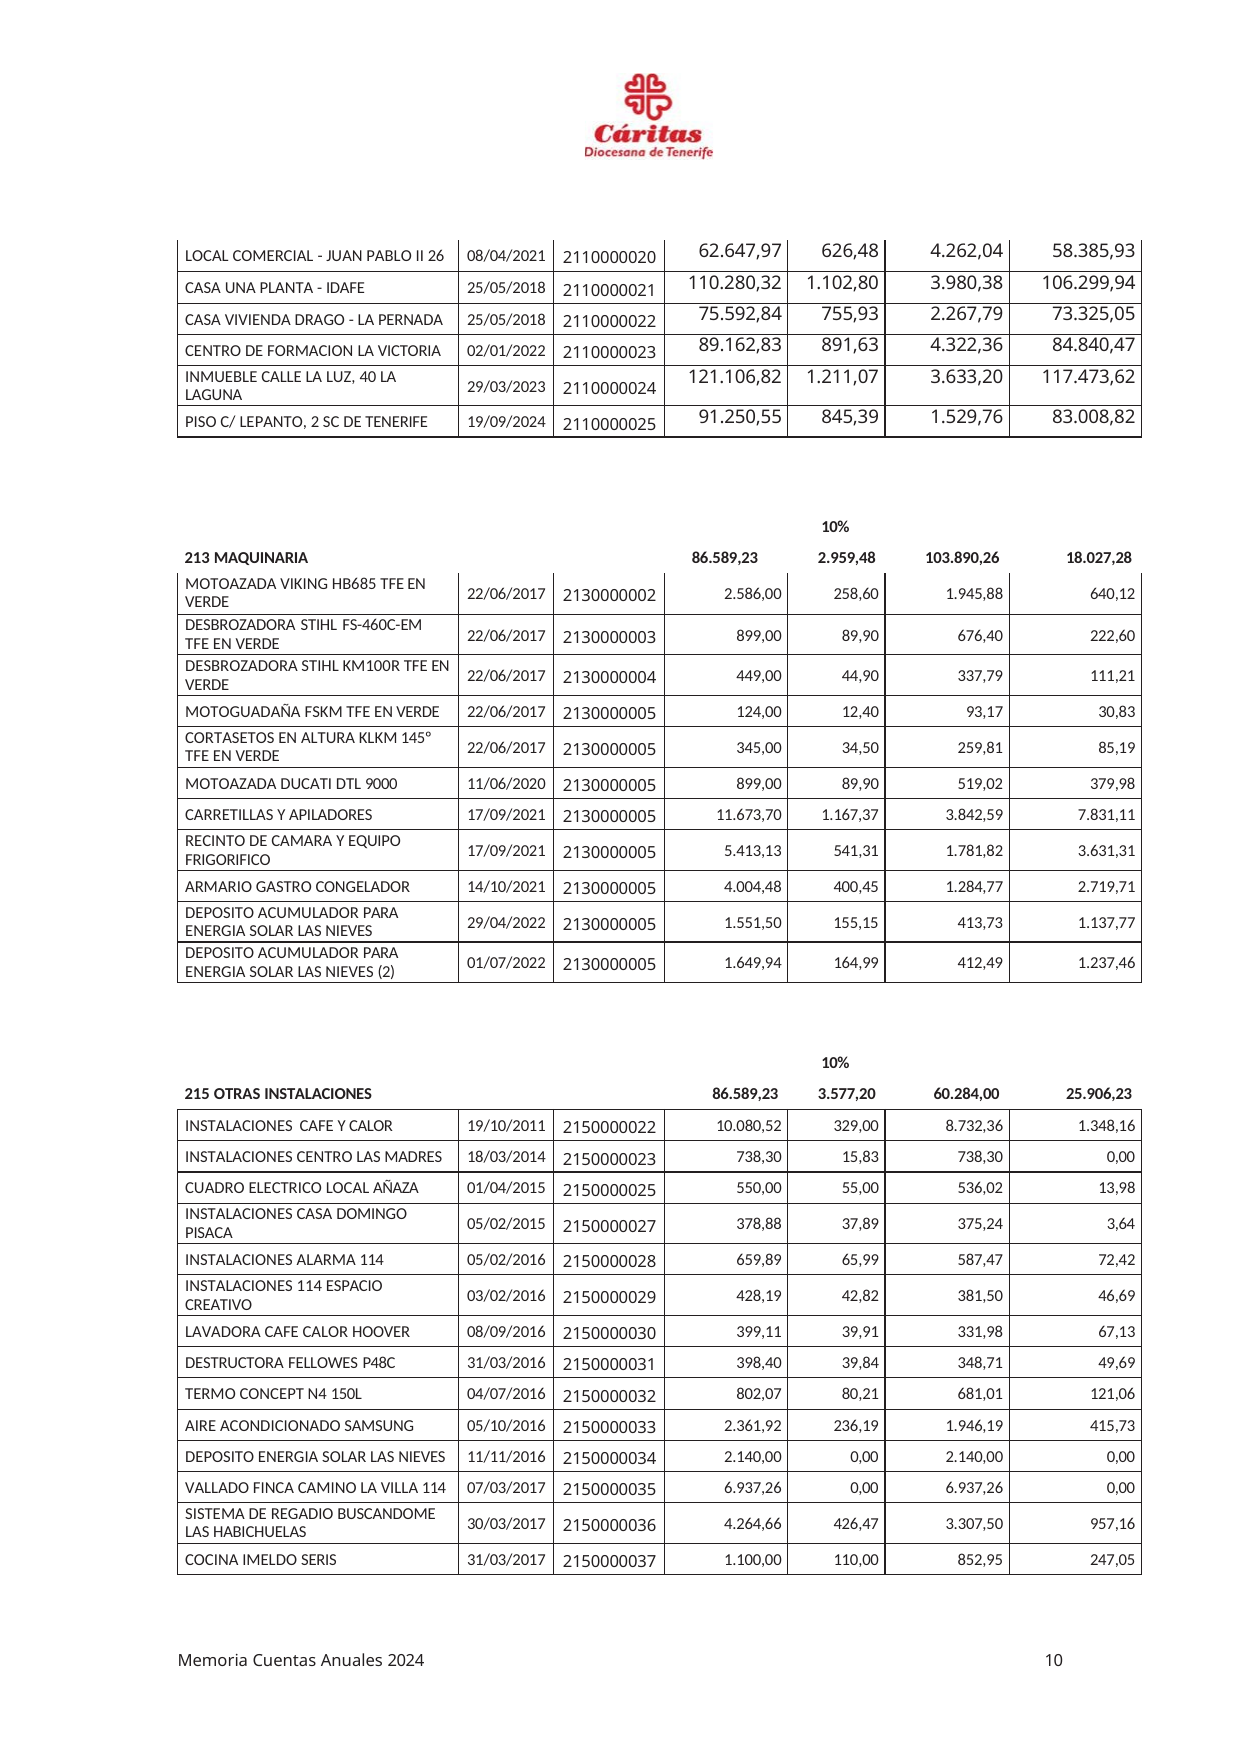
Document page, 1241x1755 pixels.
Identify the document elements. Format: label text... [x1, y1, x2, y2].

table_cell 07/03/2017 [459, 1472, 553, 1502]
table_cell 22/06/2017 [459, 696, 553, 726]
table_cell 11/06/2020 [459, 768, 553, 798]
table_cell 42,82 [788, 1275, 884, 1315]
table_cell 55,00 [788, 1173, 884, 1202]
table_cell 05/02/2015 [459, 1204, 553, 1243]
table_cell 659,89 [665, 1244, 787, 1274]
table_cell 899,00 [665, 615, 787, 654]
table_cell 5.413,13 [665, 830, 787, 869]
table_cell 1.102,80 [788, 272, 884, 302]
table_cell INSTALACIONES 114 ESPACIO CREATIVO [178, 1275, 458, 1315]
table_cell 05/02/2016 [459, 1244, 553, 1274]
text 10% [821, 1052, 1226, 1072]
table_header 2150000022 [554, 1110, 664, 1140]
table_cell 412,49 [886, 943, 1009, 982]
table_cell 2150000036 [554, 1503, 664, 1543]
table_cell 4.322,36 [886, 335, 1009, 365]
table_cell 2150000028 [554, 1244, 664, 1274]
table_cell 80,21 [788, 1378, 884, 1408]
table_cell 2150000030 [554, 1316, 664, 1346]
table_cell 46,69 [1010, 1275, 1141, 1315]
text 213 MAQUINARIA 86.589,23 2.959,48 103.890,26 18.027,28 [184, 548, 1226, 568]
table_cell 13,98 [1010, 1173, 1141, 1202]
table_cell 83.008,82 [1010, 406, 1141, 436]
table_header 10.080,52 [665, 1110, 787, 1140]
table_cell 85,19 [1010, 727, 1141, 767]
table_cell 17/09/2021 [459, 830, 553, 869]
table_cell 379,98 [1010, 768, 1141, 798]
table_header 1.945,88 [886, 573, 1009, 613]
table_header 2130000002 [554, 573, 664, 613]
table_cell CASA UNA PLANTA - IDAFE [178, 272, 458, 302]
table_cell 22/06/2017 [459, 655, 553, 695]
table_cell 2150000033 [554, 1410, 664, 1439]
table_cell MOTOGUADAÑA FSKM TFE EN VERDE [178, 696, 458, 726]
table_cell AIRE ACONDICIONADO SAMSUNG [178, 1410, 458, 1439]
table_cell 681,01 [886, 1378, 1009, 1408]
table_header 22/06/2017 [459, 573, 553, 613]
table_cell 30,83 [1010, 696, 1141, 726]
table_cell 2130000005 [554, 768, 664, 798]
table_cell 247,05 [1010, 1544, 1141, 1574]
table_header 8.732,36 [886, 1110, 1009, 1140]
table_cell 2150000032 [554, 1378, 664, 1408]
table_cell 22/06/2017 [459, 727, 553, 767]
table_cell 0,00 [1010, 1441, 1141, 1471]
table_cell INSTALACIONES CENTRO LAS MADRES [178, 1141, 458, 1171]
table_cell 1.946,19 [886, 1410, 1009, 1439]
table_cell 11.673,70 [665, 799, 787, 829]
table_cell 29/04/2022 [459, 902, 553, 941]
table_cell 106.299,94 [1010, 272, 1141, 302]
table_header 329,00 [788, 1110, 884, 1140]
table_cell 398,40 [665, 1347, 787, 1377]
table_header 626,48 [788, 240, 884, 271]
table_cell 29/03/2023 [459, 366, 553, 405]
table_cell 891,63 [788, 335, 884, 365]
table_cell 375,24 [886, 1204, 1009, 1243]
table_header 2110000020 [554, 240, 664, 271]
table_cell INSTALACIONES CASA DOMINGO PISACA [178, 1204, 458, 1243]
table_cell DESTRUCTORA FELLOWES P48C [178, 1347, 458, 1377]
table_cell 2.140,00 [886, 1441, 1009, 1471]
table_cell 2110000023 [554, 335, 664, 365]
table_header LOCAL COMERCIAL - JUAN PABLO II 26 [178, 240, 458, 271]
table_cell TERMO CONCEPT N4 150L [178, 1378, 458, 1408]
table_cell 39,84 [788, 1347, 884, 1377]
table_cell CENTRO DE FORMACION LA VICTORIA [178, 335, 458, 365]
table_cell 449,00 [665, 655, 787, 695]
table_cell 0,00 [788, 1441, 884, 1471]
table_cell 3.631,31 [1010, 830, 1141, 869]
table_cell 2110000025 [554, 406, 664, 436]
table_header 19/10/2011 [459, 1110, 553, 1140]
table_cell 84.840,47 [1010, 335, 1141, 365]
table_cell 378,88 [665, 1204, 787, 1243]
table_cell 0,00 [1010, 1472, 1141, 1502]
text 215 OTRAS INSTALACIONES 86.589,23 3.577,20 60.284,00 25.906,23 [184, 1083, 1226, 1103]
table_cell 1.649,94 [665, 943, 787, 982]
table_cell 89,90 [788, 768, 884, 798]
table_cell 587,47 [886, 1244, 1009, 1274]
table_cell 415,73 [1010, 1410, 1141, 1439]
table_cell 536,02 [886, 1173, 1009, 1202]
table_cell 14/10/2021 [459, 871, 553, 901]
table_cell 1.529,76 [886, 406, 1009, 436]
table_cell 110,00 [788, 1544, 884, 1574]
table_cell 25/05/2018 [459, 304, 553, 333]
table_cell 2130000005 [554, 799, 664, 829]
table_cell 1.167,37 [788, 799, 884, 829]
table_cell 08/09/2016 [459, 1316, 553, 1346]
table_cell 3,64 [1010, 1204, 1141, 1243]
table_cell 93,17 [886, 696, 1009, 726]
table_cell 25/05/2018 [459, 272, 553, 302]
table_cell 4.264,66 [665, 1503, 787, 1543]
table_cell 348,71 [886, 1347, 1009, 1377]
table_cell MOTOAZADA DUCATI DTL 9000 [178, 768, 458, 798]
table_header MOTOAZADA VIKING HB685 TFE EN VERDE [178, 573, 458, 613]
table_cell 02/01/2022 [459, 335, 553, 365]
table_cell 4.004,48 [665, 871, 787, 901]
table_cell 22/06/2017 [459, 615, 553, 654]
table_cell DEPOSITO ACUMULADOR PARA ENERGIA SOLAR LAS NIEVES [178, 902, 458, 941]
table_cell 3.980,38 [886, 272, 1009, 302]
table_cell 01/07/2022 [459, 943, 553, 982]
table_cell 802,07 [665, 1378, 787, 1408]
table_cell 1.284,77 [886, 871, 1009, 901]
table_cell 1.211,07 [788, 366, 884, 405]
table_cell 957,16 [1010, 1503, 1141, 1543]
table_cell 121,06 [1010, 1378, 1141, 1408]
table_cell 337,79 [886, 655, 1009, 695]
table_cell INSTALACIONES ALARMA 114 [178, 1244, 458, 1274]
table_cell 1.100,00 [665, 1544, 787, 1574]
table_cell RECINTO DE CAMARA Y EQUIPO FRIGORIFICO [178, 830, 458, 869]
table_cell 331,98 [886, 1316, 1009, 1346]
table_cell 2.719,71 [1010, 871, 1141, 901]
table_cell 39,91 [788, 1316, 884, 1346]
table_cell 7.831,11 [1010, 799, 1141, 829]
table_cell 19/09/2024 [459, 406, 553, 436]
table_cell 1.781,82 [886, 830, 1009, 869]
table_cell 111,21 [1010, 655, 1141, 695]
table_cell 2150000037 [554, 1544, 664, 1574]
table_cell 37,89 [788, 1204, 884, 1243]
table_cell 400,45 [788, 871, 884, 901]
table_cell DESBROZADORA STIHL KM100R TFE EN VERDE [178, 655, 458, 695]
table_cell 259,81 [886, 727, 1009, 767]
table_cell 110.280,32 [665, 272, 787, 302]
table_cell 72,42 [1010, 1244, 1141, 1274]
table_cell 03/02/2016 [459, 1275, 553, 1315]
table_cell 426,47 [788, 1503, 884, 1543]
table_cell 31/03/2016 [459, 1347, 553, 1377]
table_header 62.647,97 [665, 240, 787, 271]
table_cell 2.361,92 [665, 1410, 787, 1439]
table_cell 67,13 [1010, 1316, 1141, 1346]
table_cell 164,99 [788, 943, 884, 982]
table_cell 04/07/2016 [459, 1378, 553, 1408]
table_cell 676,40 [886, 615, 1009, 654]
table_cell 2150000027 [554, 1204, 664, 1243]
table_cell 2130000005 [554, 727, 664, 767]
table_cell 899,00 [665, 768, 787, 798]
table_cell 428,19 [665, 1275, 787, 1315]
table_cell CUADRO ELECTRICO LOCAL AÑAZA [178, 1173, 458, 1202]
table_cell 2150000025 [554, 1173, 664, 1202]
table_cell CASA VIVIENDA DRAGO - LA PERNADA [178, 304, 458, 333]
table_cell 413,73 [886, 902, 1009, 941]
table_cell VALLADO FINCA CAMINO LA VILLA 114 [178, 1472, 458, 1502]
table_cell 2110000024 [554, 366, 664, 405]
table_cell 1.137,77 [1010, 902, 1141, 941]
table_cell 05/10/2016 [459, 1410, 553, 1439]
table_cell DESBROZADORA STIHL FS-460C-EM TFE EN VERDE [178, 615, 458, 654]
text 10% [821, 516, 1226, 537]
table_cell 3.842,59 [886, 799, 1009, 829]
table_header 2.586,00 [665, 573, 787, 613]
table_cell 2130000003 [554, 615, 664, 654]
table_cell 2130000005 [554, 696, 664, 726]
table_header 258,60 [788, 573, 884, 613]
table_cell 117.473,62 [1010, 366, 1141, 405]
table_cell 1.237,46 [1010, 943, 1141, 982]
table_cell 2150000023 [554, 1141, 664, 1171]
table_cell 15,83 [788, 1141, 884, 1171]
table_cell 222,60 [1010, 615, 1141, 654]
table_cell 31/03/2017 [459, 1544, 553, 1574]
table_cell INMUEBLE CALLE LA LUZ, 40 LA LAGUNA [178, 366, 458, 405]
table_cell CARRETILLAS Y APILADORES [178, 799, 458, 829]
table_cell CORTASETOS EN ALTURA KLKM 145º TFE EN VERDE [178, 727, 458, 767]
table_cell 236,19 [788, 1410, 884, 1439]
table_cell 91.250,55 [665, 406, 787, 436]
table_cell DEPOSITO ENERGIA SOLAR LAS NIEVES [178, 1441, 458, 1471]
table_cell 0,00 [1010, 1141, 1141, 1171]
table_cell 6.937,26 [886, 1472, 1009, 1502]
table_cell 124,00 [665, 696, 787, 726]
table_cell 65,99 [788, 1244, 884, 1274]
table_cell 44,90 [788, 655, 884, 695]
table_cell 18/03/2014 [459, 1141, 553, 1171]
table_header 1.348,16 [1010, 1110, 1141, 1140]
table_cell 2130000005 [554, 943, 664, 982]
table_cell 17/09/2021 [459, 799, 553, 829]
table_cell COCINA IMELDO SERIS [178, 1544, 458, 1574]
table_cell 345,00 [665, 727, 787, 767]
table_cell 738,30 [886, 1141, 1009, 1171]
table_cell 2150000029 [554, 1275, 664, 1315]
table_cell 541,31 [788, 830, 884, 869]
table_cell 2150000035 [554, 1472, 664, 1502]
table_cell LAVADORA CAFE CALOR HOOVER [178, 1316, 458, 1346]
table_cell 1.551,50 [665, 902, 787, 941]
table_cell 755,93 [788, 304, 884, 333]
table_cell 6.937,26 [665, 1472, 787, 1502]
table_cell 2.267,79 [886, 304, 1009, 333]
table_cell 738,30 [665, 1141, 787, 1171]
table_cell 75.592,84 [665, 304, 787, 333]
table_cell PISO C/ LEPANTO, 2 SC DE TENERIFE [178, 406, 458, 436]
table_cell 2150000034 [554, 1441, 664, 1471]
table_cell 11/11/2016 [459, 1441, 553, 1471]
table_header 58.385,93 [1010, 240, 1141, 271]
table_cell ARMARIO GASTRO CONGELADOR [178, 871, 458, 901]
table_cell 399,11 [665, 1316, 787, 1346]
table_cell 89.162,83 [665, 335, 787, 365]
table_cell 2130000004 [554, 655, 664, 695]
table_cell 2110000022 [554, 304, 664, 333]
table_cell 01/04/2015 [459, 1173, 553, 1202]
table_cell 845,39 [788, 406, 884, 436]
table_cell 2130000005 [554, 830, 664, 869]
table_cell 34,50 [788, 727, 884, 767]
table_cell 2130000005 [554, 871, 664, 901]
table_cell 2110000021 [554, 272, 664, 302]
table_header 4.262,04 [886, 240, 1009, 271]
table_header 640,12 [1010, 573, 1141, 613]
table_cell 3.307,50 [886, 1503, 1009, 1543]
table_cell 12,40 [788, 696, 884, 726]
table_cell 2150000031 [554, 1347, 664, 1377]
table_cell 0,00 [788, 1472, 884, 1502]
table_cell 49,69 [1010, 1347, 1141, 1377]
table_header INSTALACIONES CAFE Y CALOR [178, 1110, 458, 1140]
table_cell SISTEMA DE REGADIO BUSCANDOME LAS HABICHUELAS [178, 1503, 458, 1543]
table_cell 73.325,05 [1010, 304, 1141, 333]
table_cell DEPOSITO ACUMULADOR PARA ENERGIA SOLAR LAS NIEVES (2) [178, 943, 458, 982]
table_cell 121.106,82 [665, 366, 787, 405]
table_cell 550,00 [665, 1173, 787, 1202]
table_cell 519,02 [886, 768, 1009, 798]
table_cell 30/03/2017 [459, 1503, 553, 1543]
table_cell 89,90 [788, 615, 884, 654]
table_cell 2.140,00 [665, 1441, 787, 1471]
table_cell 852,95 [886, 1544, 1009, 1574]
table_cell 155,15 [788, 902, 884, 941]
table_cell 2130000005 [554, 902, 664, 941]
table_cell 381,50 [886, 1275, 1009, 1315]
table_header 08/04/2021 [459, 240, 553, 271]
table_cell 3.633,20 [886, 366, 1009, 405]
